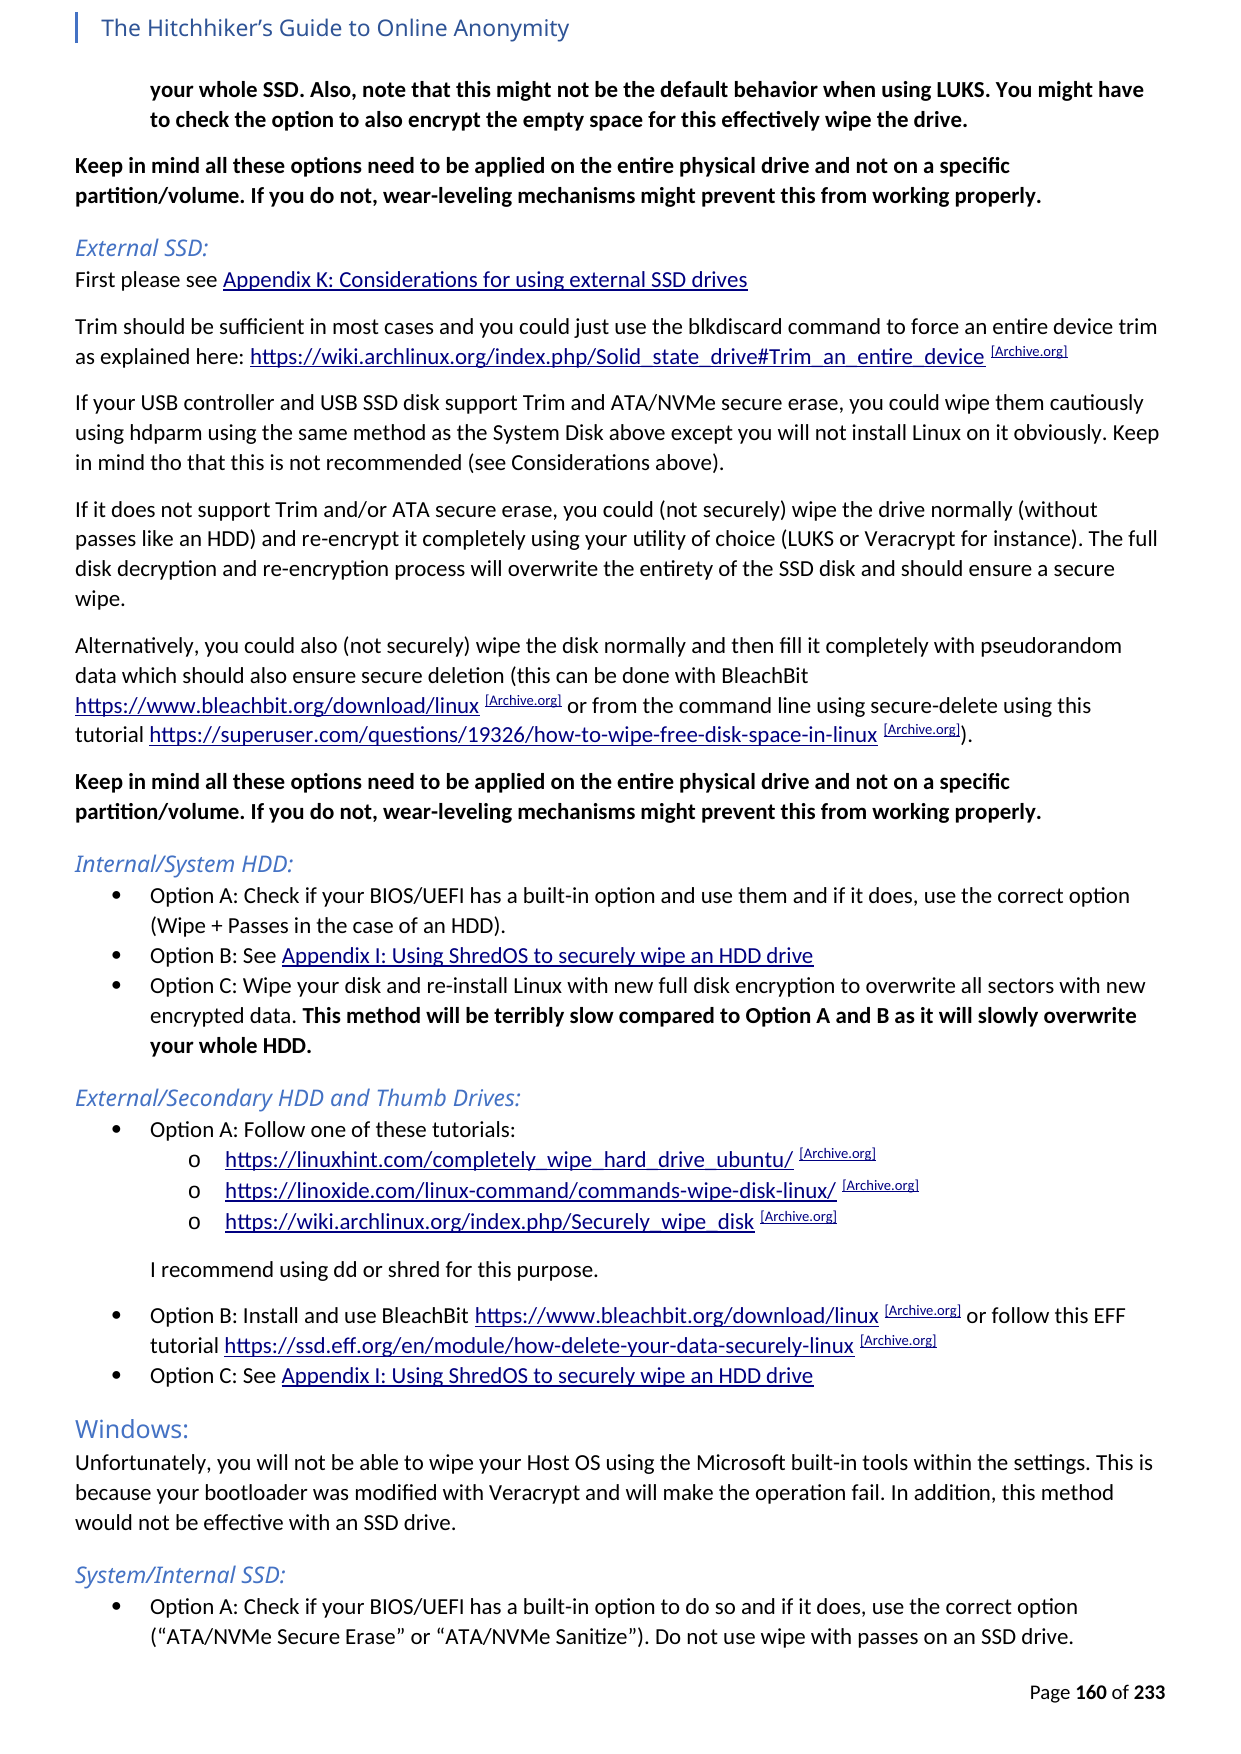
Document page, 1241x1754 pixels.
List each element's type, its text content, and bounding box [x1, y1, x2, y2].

text If your USB controller and USB SSD disk support Trim and ATA/NVMe secure erase, you could wipe them cautiously using hdparm using the same method as the System Disk above except you will not install Linux on it obviously. Keep in mind tho that this is not recommended (see Considerations above). [75, 388, 1165, 476]
subtitle External SSD: [75, 232, 1165, 263]
text Keep in mind all these options need to be applied on the entire physical drive and not on a specific partition/volume. If you do not, wear-leveling mechanisms might prevent this from working properly. [75, 151, 1165, 209]
list Option A: Check if your BIOS/UEFI has a built-in option and use them and if it does, use the correct option (Wipe + Passes in the case of an HDD). [112, 881, 1165, 939]
list Option A: Check if your BIOS/UEFI has a built-in option to do so and if it does, use the correct option (“ATA/NVMe Secure Erase” or “ATA/NVMe Sanitize”). Do not use wipe with passes on an SSD drive. [112, 1592, 1165, 1650]
text First please see Appendix K: Considerations for using external SSD drives [75, 265, 1165, 293]
list Option B: Install and use BleachBit https://www.bleachbit.org/download/linux [Archive.org] or follow this EFF tutorial https://ssd.eff.org/en/module/how-delete-your-data-securely-linux [Archive.org] [112, 1301, 1165, 1359]
text Alternatively, you could also (not securely) wipe the disk normally and then fill it completely with pseudorandom data which should also ensure secure deletion (this can be done with BleachBit https://www.bleachbit.org/download/linux [Archive.org] or from the command line using secure-delete using this tutorial https://superuser.com/questions/19326/how-to-wipe-free-disk-space-in-linux [Archive.org]). [75, 631, 1165, 749]
subtitle System/Internal SSD: [75, 1559, 1165, 1590]
list Option B: See Appendix I: Using ShredOS to securely wipe an HDD drive [112, 941, 1165, 969]
text Keep in mind all these options need to be applied on the entire physical drive and not on a specific partition/volume. If you do not, wear-leveling mechanisms might prevent this from working properly. [75, 767, 1165, 825]
list https://wiki.archlinux.org/index.php/Securely_wipe_disk [Archive.org] [187, 1207, 1165, 1236]
text I recommend using dd or shred for this purpose. [75, 1255, 1165, 1283]
list Option C: Wipe your disk and re-install Linux with new full disk encryption to overwrite all sectors with new encrypted data. This method will be terribly slow compared to Option A and B as it will slowly overwrite your whole HDD. [112, 971, 1165, 1059]
list Option A: Follow one of these tutorials: [112, 1115, 1165, 1143]
subtitle Windows: [75, 1412, 1165, 1446]
text Unfortunately, you will not be able to wipe your Host OS using the Microsoft built-in tools within the settings. This is because your bootloader was modified with Veracrypt and will make the operation fail. In addition, this method would not be effective with an SSD drive. [75, 1448, 1165, 1536]
list https://linuxhint.com/completely_wipe_hard_drive_ubuntu/ [Archive.org] [187, 1145, 1165, 1174]
list Option C: See Appendix I: Using ShredOS to securely wipe an HDD drive [112, 1361, 1165, 1389]
text If it does not support Trim and/or ATA secure erase, you could (not securely) wipe the drive normally (without passes like an HDD) and re-encrypt it completely using your utility of choice (LUKS or Veracrypt for instance). The full disk decryption and re-encryption process will overwrite the entirety of the SSD disk and should ensure a secure wipe. [75, 495, 1165, 612]
subtitle External/Secondary HDD and Thumb Drives: [75, 1081, 1165, 1113]
subtitle Internal/System HDD: [75, 848, 1165, 879]
list https://linoxide.com/linux-command/commands-wipe-disk-linux/ [Archive.org] [187, 1176, 1165, 1205]
text Trim should be sufficient in most cases and you could just use the blkdiscard command to force an entire device trim as explained here: https://wiki.archlinux.org/index.php/Solid_state_drive#Trim_an_entire_device [Archive.org] [75, 312, 1165, 370]
list your whole SSD. Also, note that this might not be the default behavior when using LUKS. You might have to check the option to also encrypt the empty space for this effectively wipe the drive. [112, 75, 1165, 133]
